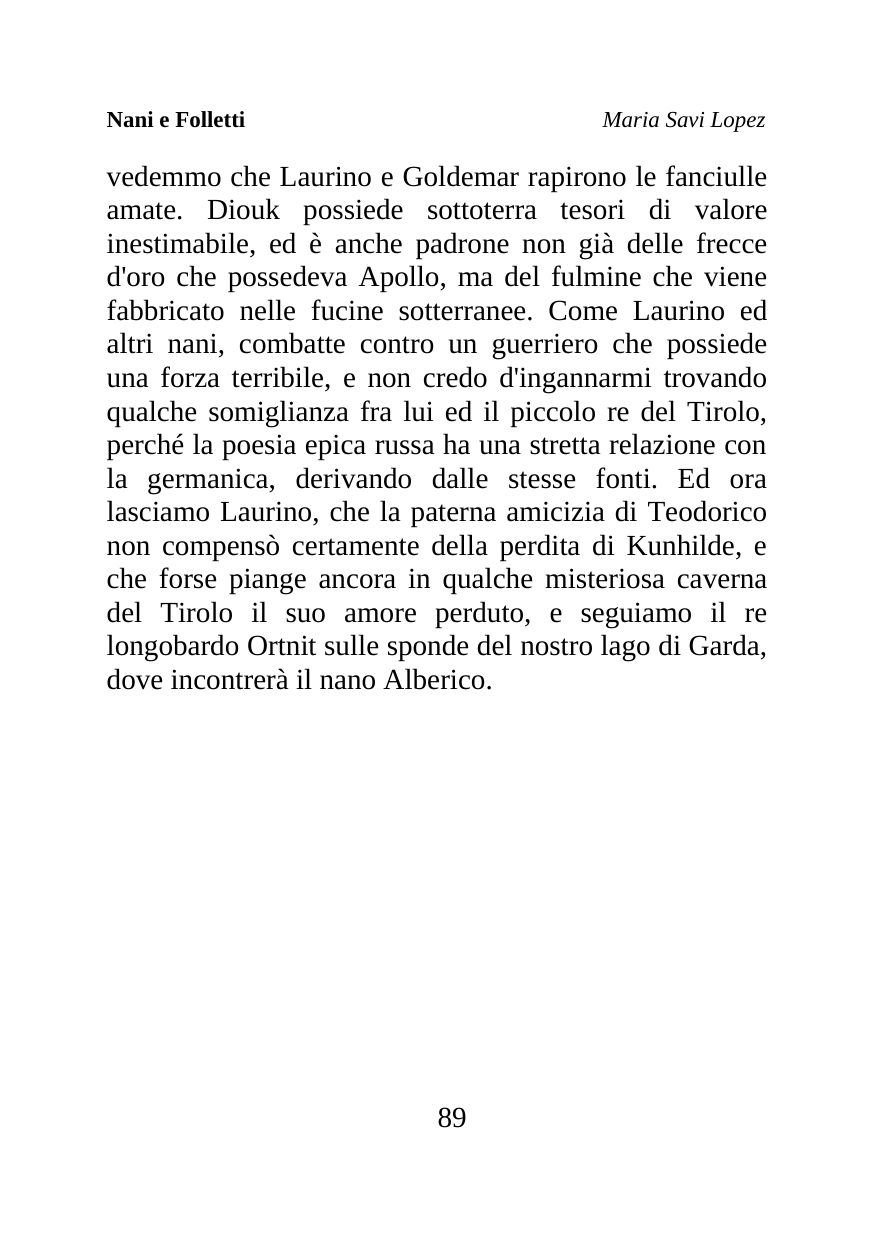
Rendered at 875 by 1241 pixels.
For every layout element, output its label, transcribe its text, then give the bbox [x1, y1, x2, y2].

text vedemmo che Laurino e Goldemar rapirono le fanciulle amate. Diouk possiede sottoterra tesori di valore inestimabile, ed è anche padrone non già delle frecce d'oro che possedeva Apollo, ma del fulmine che viene fabbricato nelle fucine sotterranee. Come Laurino ed altri nani, combatte contro un guerriero che possiede una forza terribile, e non credo d'ingannarmi trovando qualche somiglianza fra lui ed il piccolo re del Tirolo, perché la poesia epica russa ha una stretta relazione con la germanica, derivando dalle stesse fonti. Ed ora lasciamo Laurino, che la paterna amicizia di Teodorico non compensò certamente della perdita di Kunhilde, e che forse piange ancora in qualche misteriosa caverna del Tirolo il suo amore perduto, e seguiamo il re longobardo Ortnit sulle sponde del nostro lago di Garda, dove incontrerà il nano Alberico. [106, 159, 768, 696]
